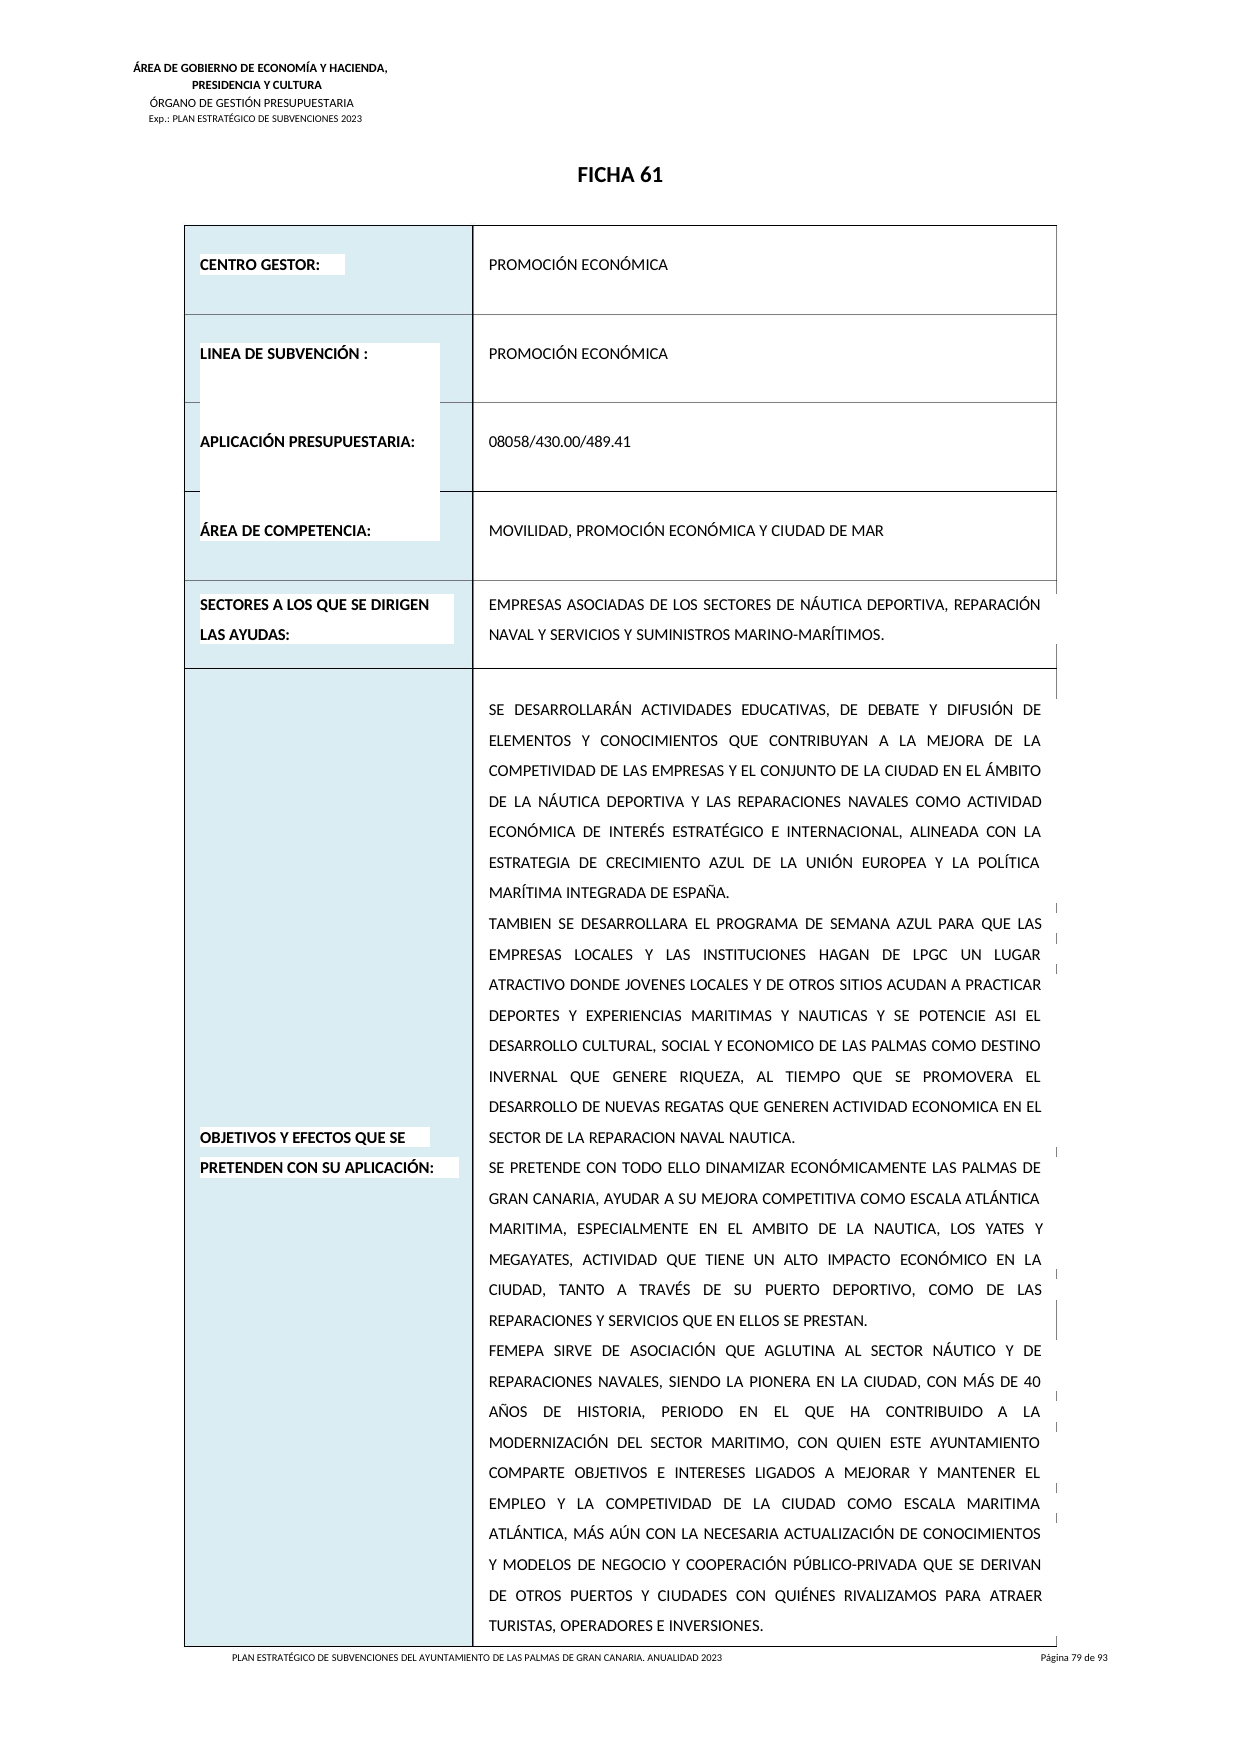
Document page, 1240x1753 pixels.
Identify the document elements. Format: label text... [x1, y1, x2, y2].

text Y LAS INSTITUCIONES HAGAN DE LPGC UN LUGAR [645, 944, 1065, 964]
text FEMEPA SIRVE DE ASOCIACIÓN QUE AGLUTINA AL SECTOR NÁUTICO Y DE [488, 1340, 1065, 1361]
text SE PRETENDE CON TODO ELLO DINAMIZAR ECONÓMICAMENTE LAS PALMAS DE [488, 1157, 1065, 1178]
text PROMOCIÓN ECONÓMICA [488, 254, 693, 275]
text Página 79 de 93 [1041, 1652, 1123, 1664]
text EMPLEO [488, 1493, 557, 1513]
text TAMBIEN SE DESARROLLARA EL PROGRAMA DE SEMANA AZUL PARA QUE LAS [488, 913, 1065, 933]
text SECTORES A LOS QUE SE DIRIGEN [200, 594, 454, 614]
text AÑOS DE HISTORIA, PERIODO EN EL QUE HA CONTRIBUIDO [488, 1401, 998, 1422]
text MODERNIZACIÓN DEL SECTOR MARITIMO, CON QUIEN ESTE AYUNTAMIENTO [488, 1432, 1066, 1452]
text MARITIMA, ESPECIALMENTE EN EL AMBITO DE LA NAUTICA, LOS YATES Y [488, 1218, 1065, 1239]
text PRESIDENCIA Y CULTURA [192, 77, 412, 93]
text CIUDAD, TANTO [488, 1279, 617, 1300]
text PLAN ESTRATÉGICO DE SUBVENCIONES DEL AYUNTAMIENTO DE LAS PALMAS DE GRAN CANARIA. ANUALIDAD 2023 [232, 1652, 746, 1664]
text GRAN CANARIA, AYUDAR A SU MEJORA COMPETITIVA COMO ESCALA ATLÁNTICA [488, 1188, 1065, 1208]
text 08058/430.00/489.41 [488, 432, 662, 452]
text ESTRATEGIA DE CRECIMIENTO AZUL DE LA UNIÓN EUROPEA Y LA POLÍTICA [488, 852, 1066, 873]
text A TRAVÉS DE SU PUERTO DEPORTIVO, COMO DE LAS [617, 1279, 1065, 1300]
text LINEA DE SUBVENCIÓN : [200, 343, 440, 363]
text APLICACIÓN PRESUPUESTARIA: [200, 432, 440, 452]
text COMPETIVIDAD DE LAS EMPRESAS Y EL CONJUNTO DE LA CIUDAD EN EL ÁMBITO [488, 761, 1066, 781]
text REPARACIONES Y SERVICIOS QUE EN ELLOS SE PRESTAN. [488, 1310, 891, 1330]
text LAS AYUDAS: [200, 624, 454, 644]
text DESARROLLO CULTURAL, SOCIAL Y ECONOMICO DE LAS PALMAS COMO DESTINO [488, 1035, 1066, 1056]
text DEPORTES Y EXPERIENCIAS MARITIMAS Y NAUTICAS Y SE POTENCIE ASI EL [488, 1005, 1066, 1025]
text ATLÁNTICA, MÁS AÚN CON LA NECESARIA ACTUALIZACIÓN DE CONOCIMIENTOS [488, 1523, 1066, 1544]
text EMPRESAS LOCALES [488, 944, 645, 964]
text SE DESARROLLARÁN ACTIVIDADES EDUCATIVAS, DE DEBATE Y DIFUSIÓN DE [488, 699, 1066, 720]
text PRETENDEN CON SU APLICACIÓN: [200, 1157, 459, 1178]
text FICHA 61 [577, 160, 688, 188]
text ATRACTIVO DONDE JOVENES LOCALES Y DE OTROS SITIOS ACUDAN A PRACTICAR [488, 974, 1066, 994]
text DE LA NÁUTICA DEPORTIVA Y LAS REPARACIONES NAVALES COMO ACTIVIDAD [488, 791, 1066, 812]
text ELEMENTOS Y CONOCIMIENTOS QUE CONTRIBUYAN A LA MEJORA DE LA [488, 730, 1066, 751]
text REPARACIONES NAVALES, SIENDO LA PIONERA EN LA CIUDAD, CON MÁS DE 40 [488, 1371, 1065, 1391]
text OBJETIVOS Y EFECTOS QUE SE [200, 1127, 430, 1147]
text CENTRO GESTOR: [200, 254, 345, 275]
text DESARROLLO DE NUEVAS REGATAS QUE GENEREN ACTIVIDAD ECONOMICA EN EL [488, 1096, 1066, 1117]
text Exp.: PLAN ESTRATÉGICO DE SUBVENCIONES 2023 [149, 112, 412, 125]
text MEGAYATES, ACTIVIDAD QUE TIENE UN ALTO IMPACTO ECONÓMICO EN LA [488, 1249, 1065, 1269]
text MARÍTIMA INTEGRADA DE ESPAÑA. [488, 883, 1066, 903]
text Y MODELOS DE NEGOCIO Y COOPERACIÓN PÚBLICO-PRIVADA QUE SE DERIVAN [488, 1554, 1066, 1574]
text TURISTAS, OPERADORES E INVERSIONES. [488, 1615, 1066, 1636]
text ÁREA DE COMPETENCIA: [200, 520, 440, 541]
text COMPARTE OBJETIVOS E INTERESES LIGADOS A MEJORAR Y MANTENER EL [488, 1462, 1066, 1483]
text NAVAL Y SERVICIOS Y SUMINISTROS MARINO-MARÍTIMOS. [488, 624, 1066, 644]
text A LA [998, 1401, 1065, 1422]
text PROMOCIÓN ECONÓMICA [488, 343, 693, 363]
text SECTOR DE LA REPARACION NAVAL NAUTICA. [488, 1127, 1066, 1147]
text DE OTROS PUERTOS Y CIUDADES CON QUIÉNES RIVALIZAMOS PARA ATRAER [488, 1585, 1066, 1605]
text MOVILIDAD, PROMOCIÓN ECONÓMICA Y CIUDAD DE MAR [488, 520, 908, 541]
text Y LA COMPETIVIDAD DE LA CIUDAD COMO ESCALA MARITIMA [557, 1493, 1065, 1513]
text ÁREA DE GOBIERNO DE ECONOMÍA Y HACIENDA, [133, 60, 412, 75]
text INVERNAL QUE GENERE RIQUEZA, AL TIEMPO QUE SE PROMOVERA EL [488, 1066, 1066, 1086]
text ÓRGANO DE GESTIÓN PRESUPUESTARIA [149, 95, 412, 110]
text EMPRESAS ASOCIADAS DE LOS SECTORES DE NÁUTICA DEPORTIVA, REPARACIÓN [488, 594, 1066, 614]
text ECONÓMICA DE INTERÉS ESTRATÉGICO E INTERNACIONAL, ALINEADA CON LA [488, 822, 1066, 842]
